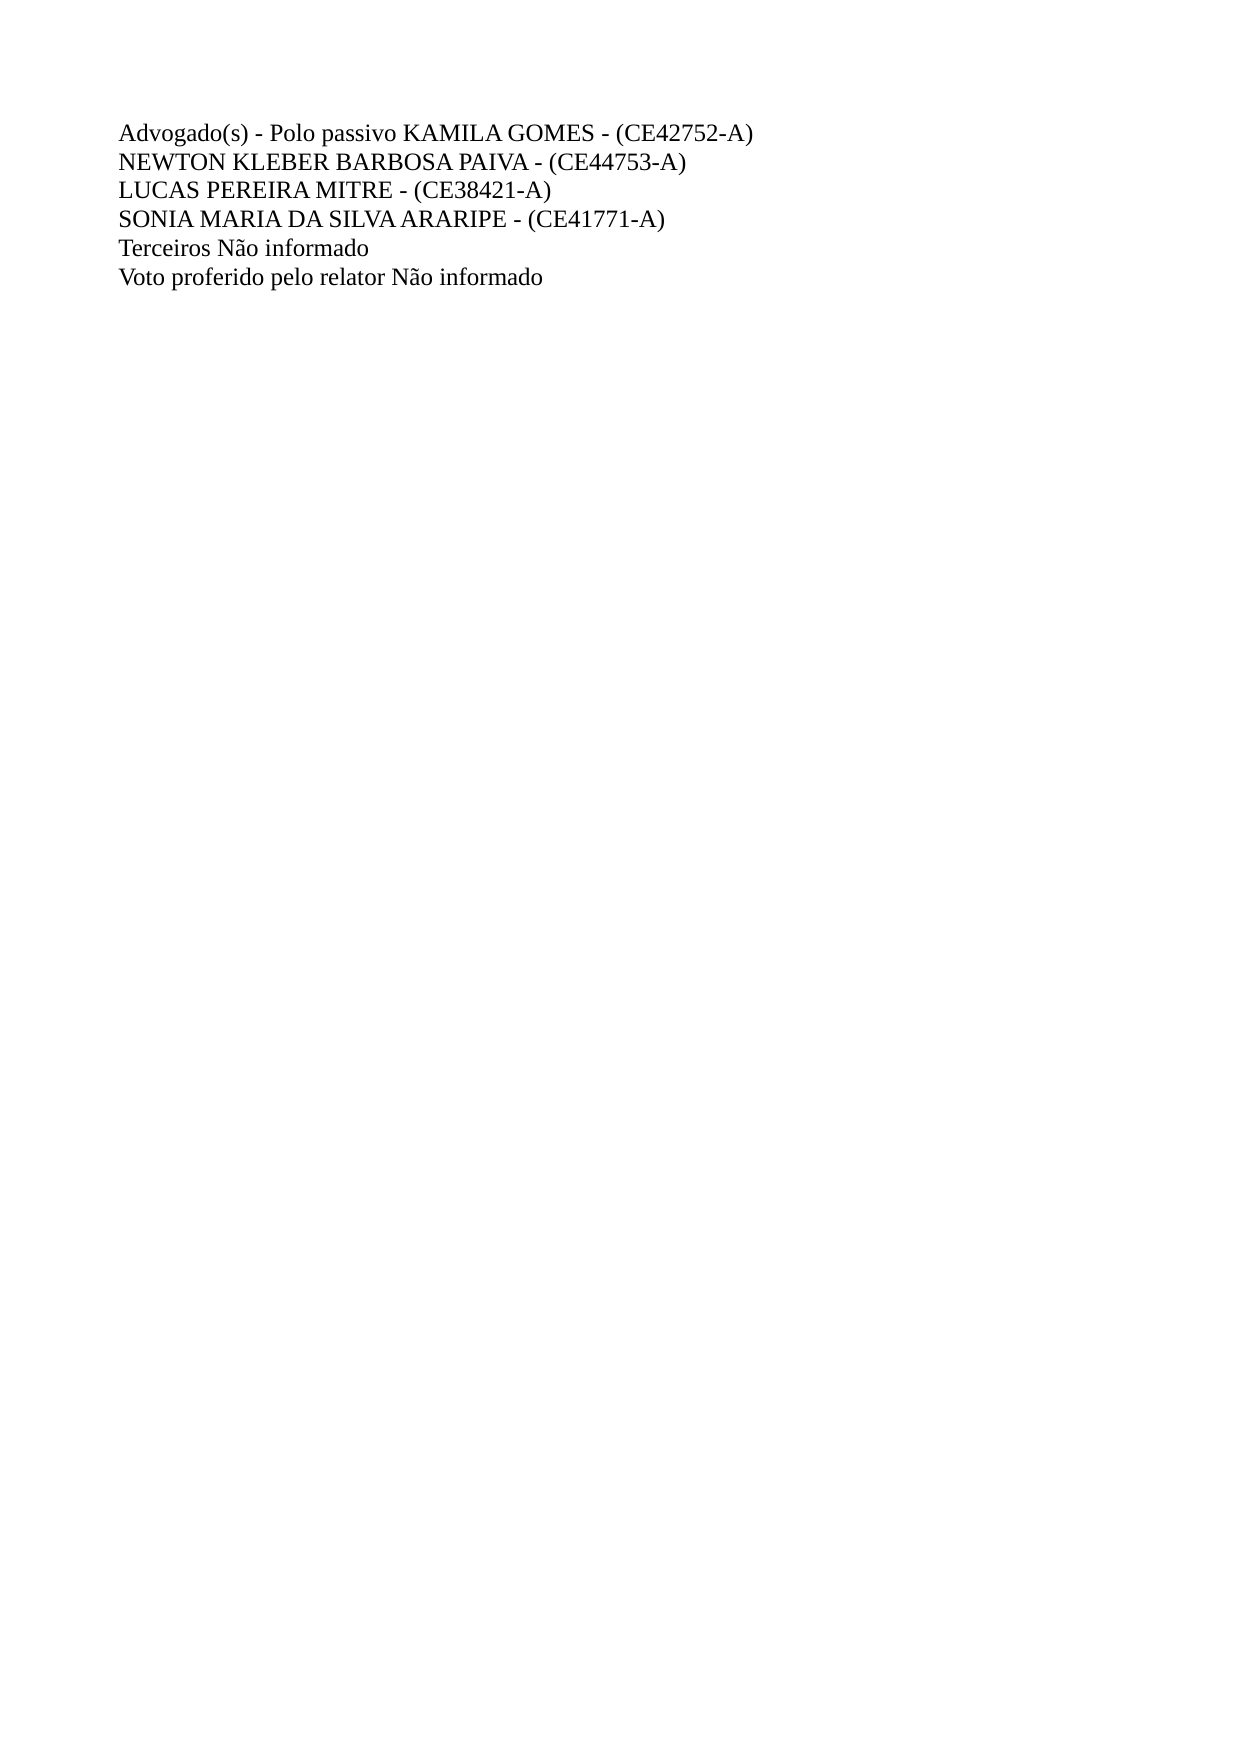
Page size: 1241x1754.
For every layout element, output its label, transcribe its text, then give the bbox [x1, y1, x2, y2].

text Terceiros Não informado [118, 233, 1122, 262]
text LUCAS PEREIRA MITRE - (CE38421-A) [118, 176, 1122, 204]
text SONIA MARIA DA SILVA ARARIPE - (CE41771-A) [118, 204, 1122, 233]
text Advogado(s) - Polo passivo KAMILA GOMES - (CE42752-A) [118, 118, 1122, 147]
text NEWTON KLEBER BARBOSA PAIVA - (CE44753-A) [118, 147, 1122, 176]
text Voto proferido pelo relator Não informado [118, 262, 1122, 291]
